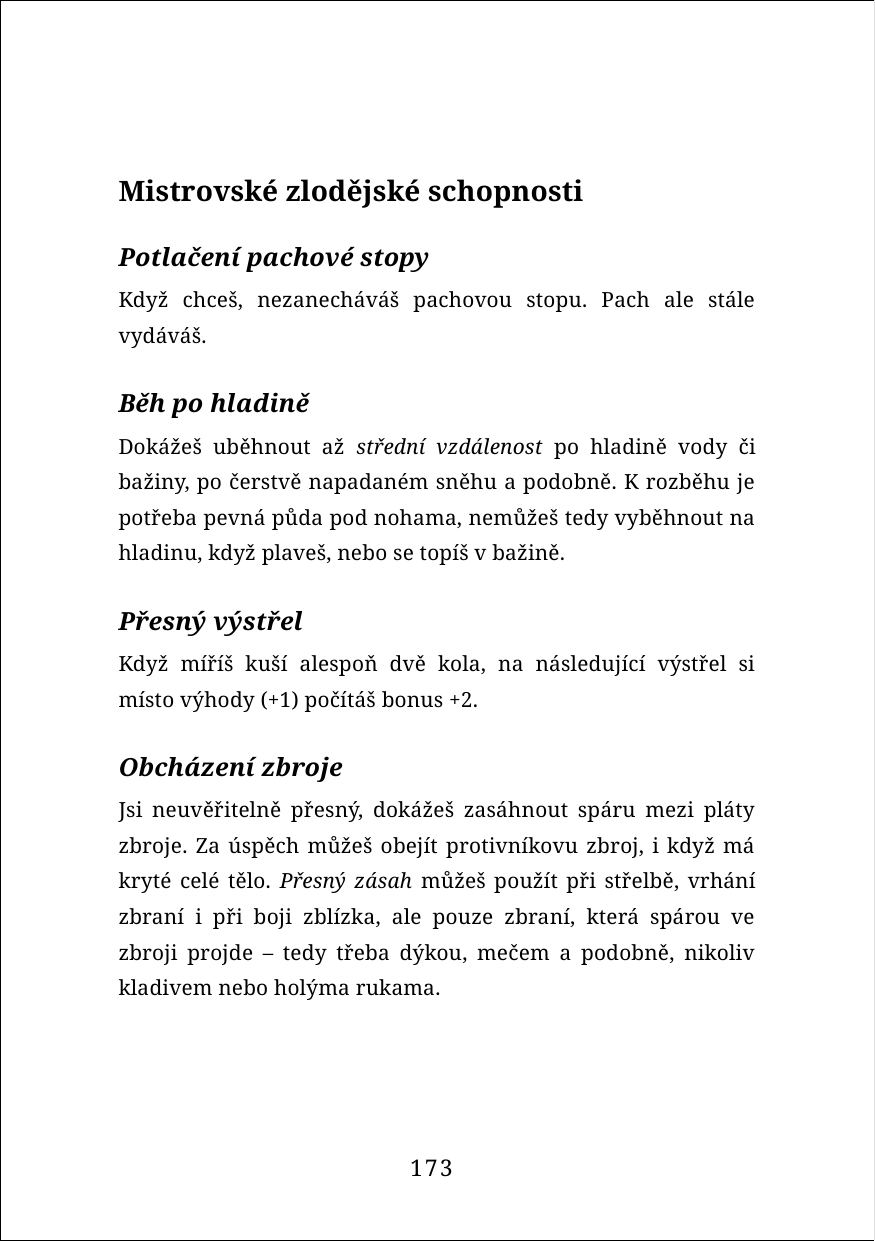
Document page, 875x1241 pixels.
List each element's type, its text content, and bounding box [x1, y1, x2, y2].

subtitle Obcházení zbroje [118, 750, 756, 784]
text Jsi neuvěřitelně přesný, dokážeš zasáhnout spáru mezi pláty zbroje. Za úspěch můžeš obejít protivníkovu zbroj, i když má kryté celé tělo. Přesný zásah můžeš použít při střelbě, vrhání zbraní i při boji zblízka, ale pouze zbraní, která spárou ve zbroji projde – tedy třeba dýkou, mečem a podobně, nikoliv kladivem nebo holýma rukama. [118, 796, 756, 1002]
subtitle Přesný výstřel [118, 603, 756, 637]
subtitle Mistrovské zlodějské schopnosti [118, 172, 756, 210]
subtitle Běh po hladině [118, 386, 756, 420]
subtitle Potlačení pachové stopy [118, 239, 756, 274]
text Dokážeš uběhnout až střední vzdálenost po hladině vody či bažiny, po čerstvě napadaném sněhu a podobně. K rozběhu je potřeba pevná půda pod nohama, nemůžeš tedy vyběhnout na hladinu, když plaveš, nebo se topíš v bažině. [118, 432, 756, 567]
text Když chceš, nezanecháváš pachovou stopu. Pach ale stále vydáváš. [118, 285, 756, 349]
text Když míříš kuší alespoň dvě kola, na následující výstřel si místo výhody (+1) počítáš bonus +2. [118, 649, 756, 713]
